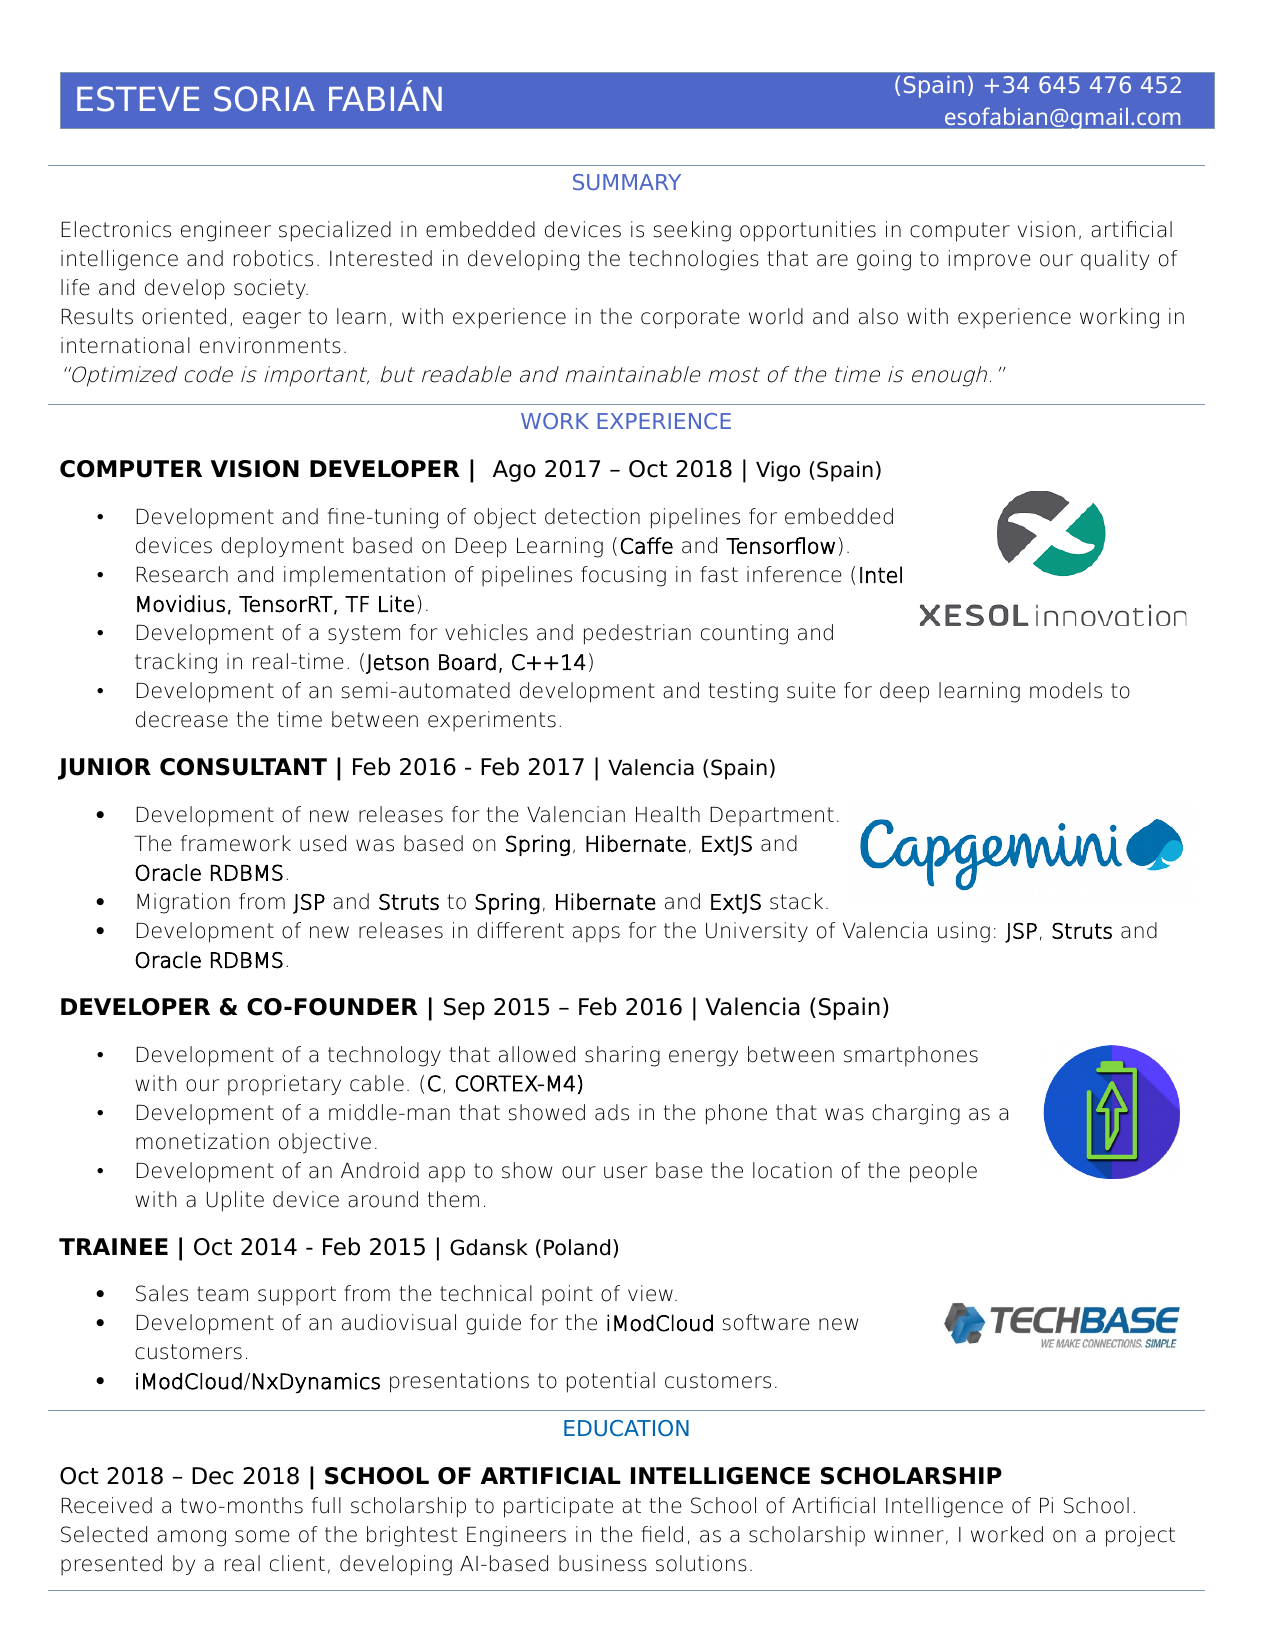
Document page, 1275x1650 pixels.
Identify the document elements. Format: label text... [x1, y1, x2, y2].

picture [847, 803, 1195, 904]
table_header Summary Electronics engineer specialized in embedded devices is seeking opportunities in computer vision, artificial intelligence and robotics. Interested in developing the technologies that are going to improve our quality of life and develop society. Results oriented, eager to learn, with experience in the corporate world and also with experience working in international environments. “Optimized code is important, but readable and maintainable most of the time is enough.” [48, 166, 1205, 404]
table_cell WORK Experience COMPUTER VISION DEVELOPER | Ago 2017 – Oct 2018 | Vigo (Spain) Development and fine-tuning of object detection pipelines for embedded devices deployment based on Deep Learning (Caffe and Tensorflow). Research and implementation of pipelines focusing in fast inference (Intel Movidius, TensorRT, TF Lite). Development of a system for vehicles and pedestrian counting and tracking in real-time. (Jetson Board, C++14) Development of an semi-automated development and testing suite for deep learning models to decrease the time between experiments. JUNIOR CONSULTANT | Feb 2016 - Feb 2017 | Valencia (Spain) Development of new releases for the Valencian Health Department. The framework used was based on Spring, Hibernate, ExtJS and Oracle RDBMS. Migration from JSP and Struts to Spring, Hibernate and ExtJS stack. Development of new releases in different apps for the University of Valencia using: JSP, Struts and Oracle RDBMS. DEVELOPER & CO-FOUNDER | Sep 2015 – Feb 2016 | Valencia (Spain) Development of a technology that allowed sharing energy between smartphones with our proprietary cable. (C, CORTEX-M4) Development of a middle-man that showed ads in the phone that was charging as a monetization objective. Development of an Android app to show our user base the location of the people with a Uplite device around them. TRAINEE | Oct 2014 - Feb 2015 | Gdansk (Poland) Sales team support from the technical point of view. Development of an audiovisual guide for the iModCloud software new customers. iModCloud/NxDynamics presentations to potential customers. [48, 405, 1205, 1410]
picture [1043, 1045, 1180, 1179]
text (Spain) +34 645 476 452 esofabian@gmail.com [882, 69, 1182, 132]
text [1182, 73, 1214, 128]
picture [919, 491, 1187, 626]
picture [945, 1281, 1188, 1368]
table_cell Education Oct 2018 – Dec 2018 | SCHOOL OF ARTIFICIAL INTELLIGENCE SCHOLARSHIP Received a two-months full scholarship to participate at the School of Artificial Intelligence of Pi School. Selected among some of the brightest Engineers in the field, as a scholarship winner, I worked on a project presented by a real client, developing AI-based business solutions. [48, 1411, 1205, 1590]
text Esteve Soria Fabián [61, 73, 882, 128]
